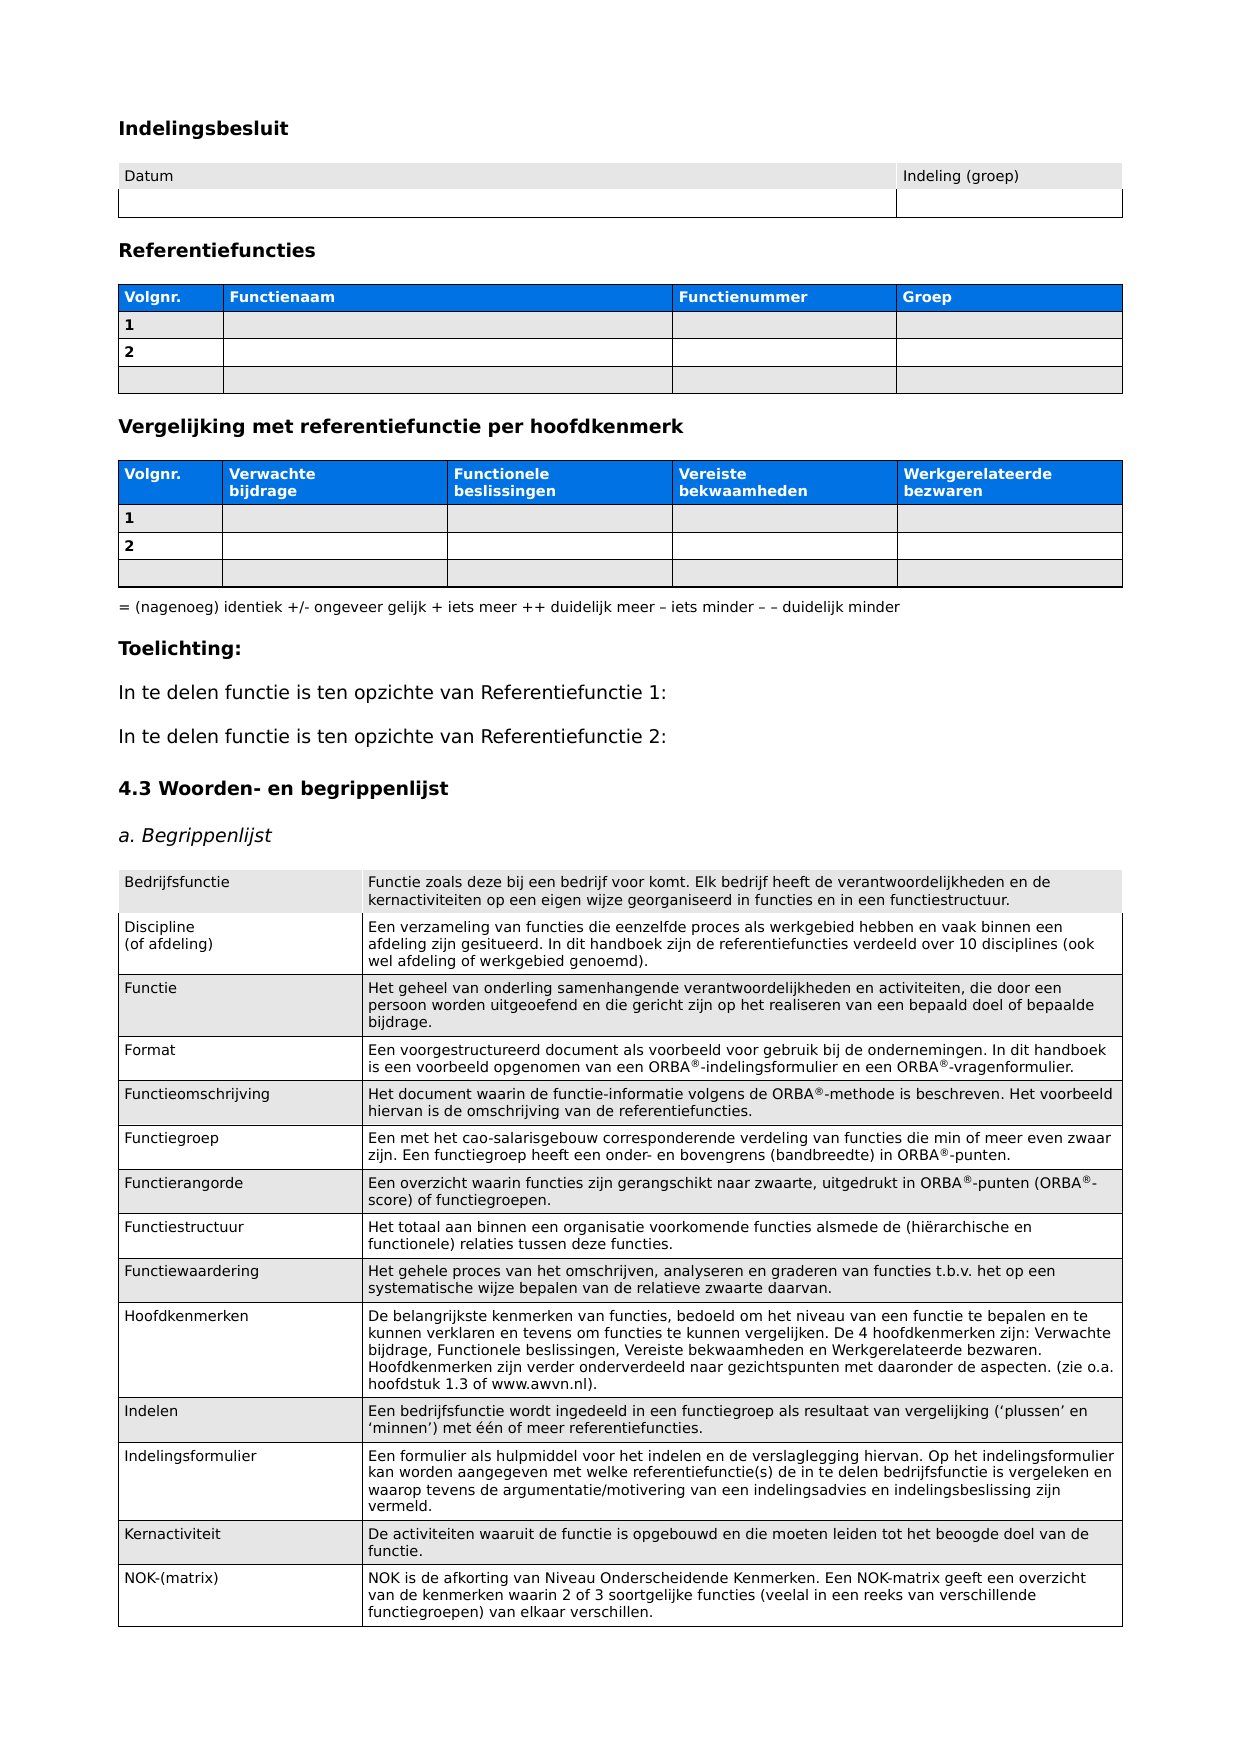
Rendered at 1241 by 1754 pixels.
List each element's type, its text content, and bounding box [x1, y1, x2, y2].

table_cell 1 [119, 312, 223, 338]
table_header Bedrijfsfunctie [119, 870, 362, 913]
text Referentiefuncties [118, 240, 1122, 262]
table_cell De belangrijkste kenmerken van functies, bedoeld om het niveau van een functie te bepalen en te kunnen verklaren en tevens om functies te kunnen vergelijken. De 4 hoofdkenmerken zijn: Verwachte bijdrage, Functionele beslissingen, Vereiste bekwaamheden en Werkgerelateerde bezwaren. Hoofdkenmerken zijn verder onderverdeeld naar gezichtspunten met daaronder de aspecten. (zie o.a. hoofdstuk 1.3 of www.awvn.nl). [363, 1303, 1122, 1397]
table_cell [224, 312, 672, 338]
table_cell Hoofdkenmerken [119, 1303, 362, 1397]
table_cell [448, 560, 672, 586]
table_header Volgnr. [119, 285, 223, 311]
table_cell [673, 312, 896, 338]
table_cell De activiteiten waaruit de functie is opgebouwd en die moeten leiden tot het beoogde doel van de functie. [363, 1521, 1122, 1564]
table_cell [119, 560, 222, 586]
table_cell Functiestructuur [119, 1214, 362, 1258]
text Vergelijking met referentiefunctie per hoofdkenmerk [118, 416, 1122, 438]
table_cell Het totaal aan binnen een organisatie voorkomende functies alsmede de (hiërarchische en functionele) relaties tussen deze functies. [363, 1214, 1122, 1258]
table_cell Discipline (of afdeling) [119, 914, 362, 974]
table_cell Functieomschrijving [119, 1081, 362, 1124]
table_cell Format [119, 1037, 362, 1080]
table_cell Een bedrijfsfunctie wordt ingedeeld in een functiegroep als resultaat van vergelijking (‘plussen’ en ‘minnen’) met één of meer referentiefuncties. [363, 1398, 1122, 1442]
table_cell Een overzicht waarin functies zijn gerangschikt naar zwaarte, uitgedrukt in ORBA®-punten (ORBA®-score) of functiegroepen. [363, 1170, 1122, 1213]
table_cell [224, 367, 672, 393]
table_cell [897, 367, 1122, 393]
table_cell Het document waarin de functie-informatie volgens de ORBA®-methode is beschreven. Het voorbeeld hiervan is de omschrijving van de referentiefuncties. [363, 1081, 1122, 1124]
table_cell [223, 560, 447, 586]
text In te delen functie is ten opzichte van Referentiefunctie 2: [118, 726, 1122, 748]
text In te delen functie is ten opzichte van Referentiefunctie 1: [118, 682, 1122, 704]
table_cell Indelingsformulier [119, 1443, 362, 1520]
table_cell Het geheel van onderling samenhangende verantwoordelijkheden en activiteiten, die door een persoon worden uitgeoefend en die gericht zijn op het realiseren van een bepaald doel of bepaalde bijdrage. [363, 975, 1122, 1036]
table_header Functienaam [224, 285, 672, 311]
text Indelingsbesluit [118, 118, 1122, 140]
table_cell Een met het cao-salarisgebouw corresponderende verdeling van functies die min of meer even zwaar zijn. Een functiegroep heeft een onder- en bovengrens (bandbreedte) in ORBA®-punten. [363, 1126, 1122, 1169]
table_cell [223, 533, 447, 559]
table_header Groep [897, 285, 1122, 311]
table_cell [119, 190, 896, 217]
table_cell NOK-(matrix) [119, 1565, 362, 1626]
table_cell NOK is de afkorting van Niveau Onderscheidende Kenmerken. Een NOK-matrix geeft een overzicht van de kenmerken waarin 2 of 3 soortgelijke functies (veelal in een reeks van verschillende functiegroepen) van elkaar verschillen. [363, 1565, 1122, 1626]
table_cell [898, 505, 1122, 532]
subtitle a. Begrippenlijst [118, 825, 1122, 847]
table_cell [119, 367, 223, 393]
table_cell [448, 533, 672, 559]
table_cell [673, 367, 896, 393]
table_cell [897, 312, 1122, 338]
table_cell 2 [119, 533, 222, 559]
subtitle 4.3 Woorden- en begrippenlijst [118, 778, 1122, 800]
table_cell [673, 560, 897, 586]
table_cell Kernactiviteit [119, 1521, 362, 1564]
table_cell [897, 339, 1122, 366]
table_cell Een formulier als hulpmiddel voor het indelen en de verslaglegging hiervan. Op het indelingsformulier kan worden aangegeven met welke referentiefunctie(s) de in te delen bedrijfsfunctie is vergeleken en waarop tevens de argumentatie/motivering van een indelingsadvies en indelingsbeslissing zijn vermeld. [363, 1443, 1122, 1520]
table_cell Het gehele proces van het omschrijven, analyseren en graderen van functies t.b.v. het op een systematische wijze bepalen van de relatieve zwaarte daarvan. [363, 1259, 1122, 1302]
table_cell [673, 505, 897, 532]
table_cell Functie [119, 975, 362, 1036]
table_header Functionele beslissingen [448, 461, 672, 504]
table_cell [448, 505, 672, 532]
table_cell [673, 339, 896, 366]
table_cell [223, 505, 447, 532]
table_cell [224, 339, 672, 366]
table_header Functienummer [673, 285, 896, 311]
table_cell 2 [119, 339, 223, 366]
table_cell [673, 533, 897, 559]
table_header Verwachte bijdrage [223, 461, 447, 504]
text Toelichting: [118, 638, 1122, 660]
table_cell [897, 190, 1122, 217]
table_cell [898, 533, 1122, 559]
table_header Indeling (groep) [897, 163, 1122, 189]
table_header Werkgerelateerde bezwaren [898, 461, 1122, 504]
table_cell Functiewaardering [119, 1259, 362, 1302]
table_cell Een voorgestructureerd document als voorbeeld voor gebruik bij de ondernemingen. In dit handboek is een voorbeeld opgenomen van een ORBA®-indelingsformulier en een ORBA®-vragenformulier. [363, 1037, 1122, 1080]
table_cell 1 [119, 505, 222, 532]
table_cell Indelen [119, 1398, 362, 1442]
table_header Functie zoals deze bij een bedrijf voor komt. Elk bedrijf heeft de verantwoordelijkheden en de kernactiviteiten op een eigen wijze georganiseerd in functies en in een functiestructuur. [363, 870, 1122, 913]
table_cell Functierangorde [119, 1170, 362, 1213]
table_header Vereiste bekwaamheden [673, 461, 897, 504]
table_header Volgnr. [119, 461, 222, 504]
table_header Datum [119, 163, 896, 189]
table_cell Een verzameling van functies die eenzelfde proces als werkgebied hebben en vaak binnen een afdeling zijn gesitueerd. In dit handboek zijn de referentiefuncties verdeeld over 10 disciplines (ook wel afdeling of werkgebied genoemd). [363, 914, 1122, 974]
table_cell [898, 560, 1122, 586]
table_cell = (nagenoeg) identiek +/- ongeveer gelijk + iets meer ++ duidelijk meer – iets minder – – duidelijk minder [118, 588, 1122, 616]
table_cell Functiegroep [119, 1126, 362, 1169]
